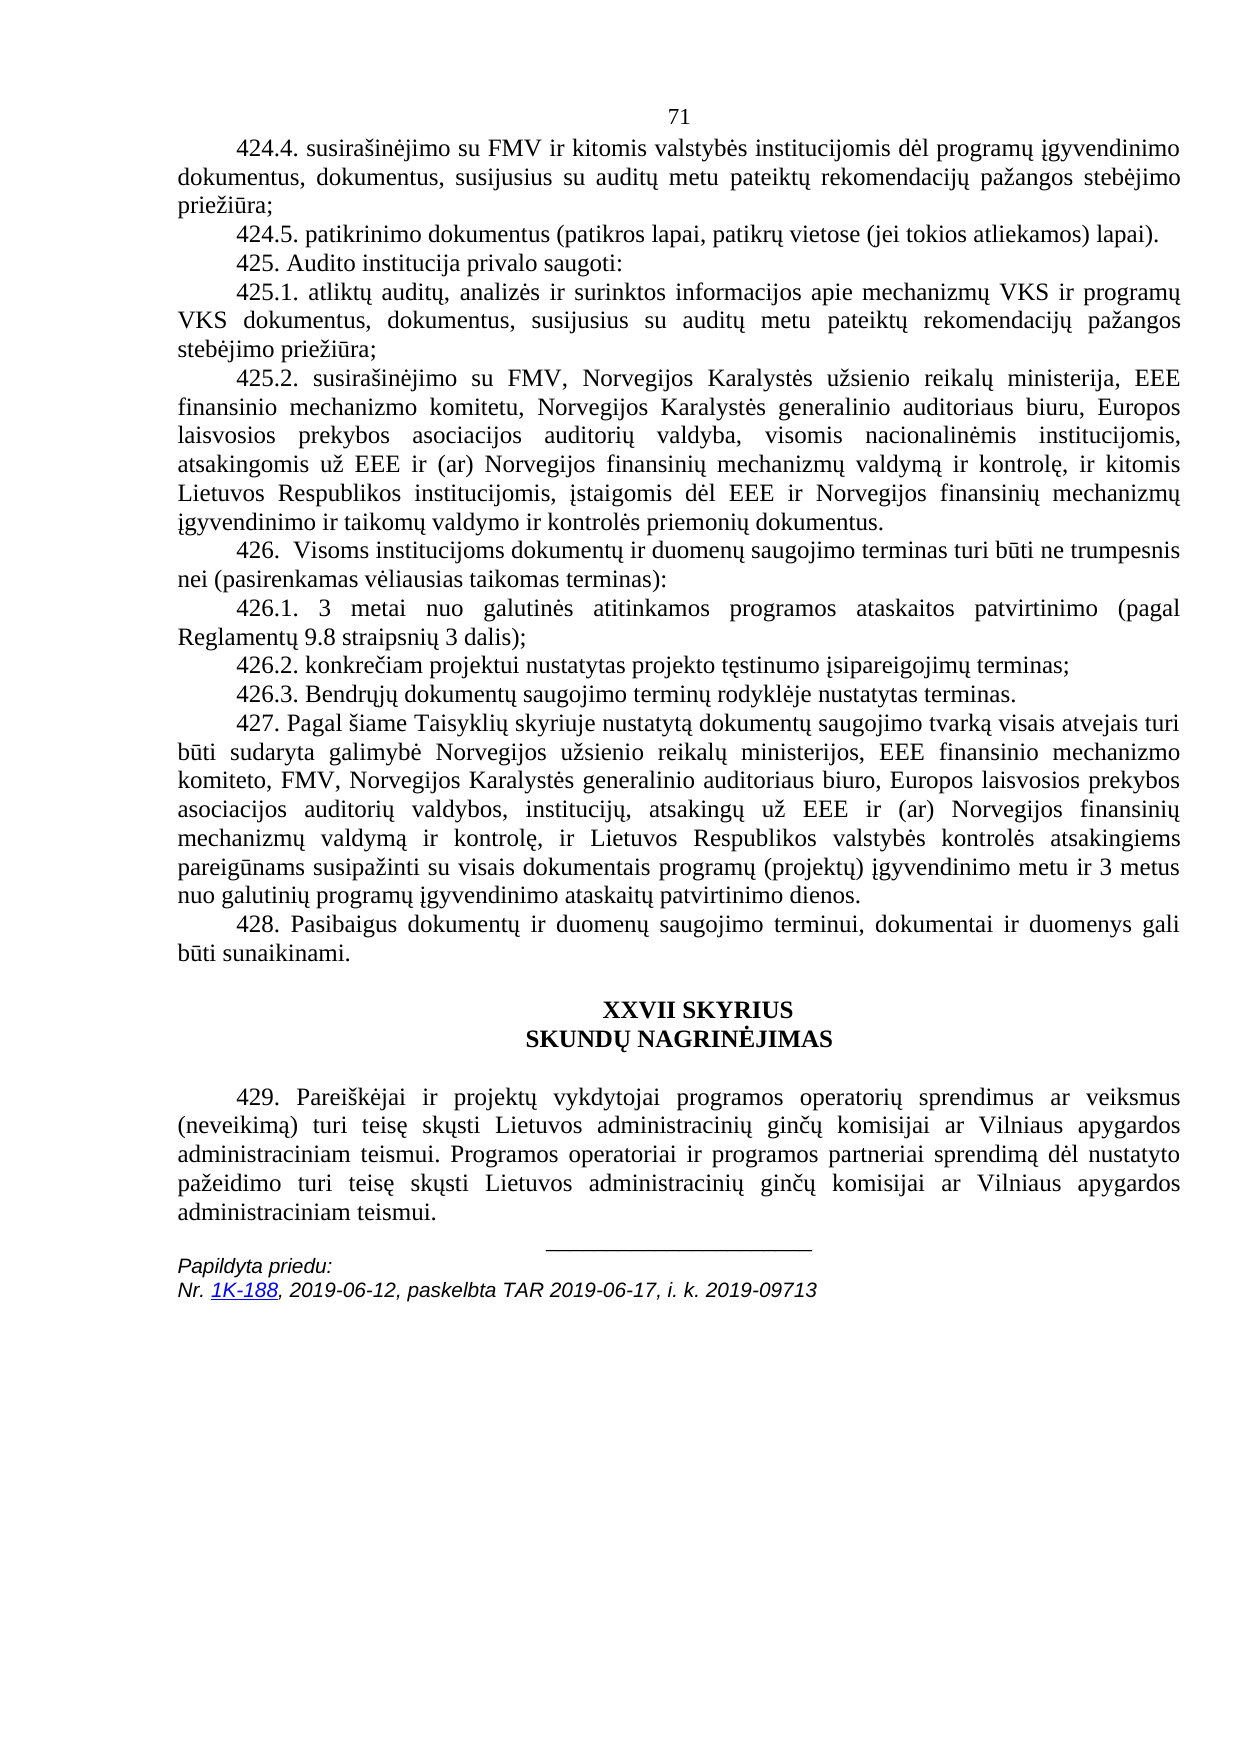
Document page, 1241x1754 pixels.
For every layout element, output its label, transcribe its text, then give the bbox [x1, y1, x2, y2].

text XXVII SKYRIUS [215, 995, 1181, 1024]
text 425. Audito institucija privalo saugoti: [177, 248, 1181, 277]
text Nr. 1K-188, 2019-06-12, paskelbta TAR 2019-06-17, i. k. 2019-09713 [177, 1278, 1181, 1302]
text 424.4. susirašinėjimo su FMV ir kitomis valstybės institucijomis dėl programų įgyvendinimo dokumentus, dokumentus, susijusius su auditų metu pateiktų rekomendacijų pažangos stebėjimo priežiūra; [177, 133, 1181, 219]
text Skundų nagrinėjimas [177, 1024, 1181, 1053]
text 427. Pagal šiame Taisyklių skyriuje nustatytą dokumentų saugojimo tvarką visais atvejais turi būti sudaryta galimybė Norvegijos užsienio reikalų ministerijos, EEE finansinio mechanizmo komiteto, FMV, Norvegijos Karalystės generalinio auditoriaus biuro, Europos laisvosios prekybos asociacijos auditorių valdybos, institucijų, atsakingų už EEE ir (ar) Norvegijos finansinių mechanizmų valdymą ir kontrolę, ir Lietuvos Respublikos valstybės kontrolės atsakingiems pareigūnams susipažinti su visais dokumentais programų (projektų) įgyvendinimo metu ir 3 metus nuo galutinių programų įgyvendinimo ataskaitų patvirtinimo dienos. [177, 708, 1181, 909]
text 426. Visoms institucijoms dokumentų ir duomenų saugojimo terminas turi būti ne trumpesnis nei (pasirenkamas vėliausias taikomas terminas): [177, 535, 1181, 593]
text Papildyta priedu: [177, 1254, 1181, 1278]
text 424.5. patikrinimo dokumentus (patikros lapai, patikrų vietose (jei tokios atliekamos) lapai). [177, 219, 1181, 248]
text ______________________ [177, 1225, 1181, 1254]
text 428. Pasibaigus dokumentų ir duomenų saugojimo terminui, dokumentai ir duomenys gali būti sunaikinami. [177, 909, 1181, 967]
text 426.1. 3 metai nuo galutinės atitinkamos programos ataskaitos patvirtinimo (pagal Reglamentų 9.8 straipsnių 3 dalis); [177, 593, 1181, 650]
text 426.2. konkrečiam projektui nustatytas projekto tęstinumo įsipareigojimų terminas; [177, 650, 1181, 679]
text 425.2. susirašinėjimo su FMV, Norvegijos Karalystės užsienio reikalų ministerija, EEE finansinio mechanizmo komitetu, Norvegijos Karalystės generalinio auditoriaus biuru, Europos laisvosios prekybos asociacijos auditorių valdyba, visomis nacionalinėmis institucijomis, atsakingomis už EEE ir (ar) Norvegijos finansinių mechanizmų valdymą ir kontrolę, ir kitomis Lietuvos Respublikos institucijomis, įstaigomis dėl EEE ir Norvegijos finansinių mechanizmų įgyvendinimo ir taikomų valdymo ir kontrolės priemonių dokumentus. [177, 363, 1181, 535]
text 426.3. Bendrųjų dokumentų saugojimo terminų rodyklėje nustatytas terminas. [177, 679, 1181, 708]
text 425.1. atliktų auditų, analizės ir surinktos informacijos apie mechanizmų VKS ir programų VKS dokumentus, dokumentus, susijusius su auditų metu pateiktų rekomendacijų pažangos stebėjimo priežiūra; [177, 277, 1181, 363]
text 429. Pareiškėjai ir projektų vykdytojai programos operatorių sprendimus ar veiksmus (neveikimą) turi teisę skųsti Lietuvos administracinių ginčų komisijai ar Vilniaus apygardos administraciniam teismui. Programos operatoriai ir programos partneriai sprendimą dėl nustatyto pažeidimo turi teisę skųsti Lietuvos administracinių ginčų komisijai ar Vilniaus apygardos administraciniam teismui. [177, 1082, 1181, 1225]
